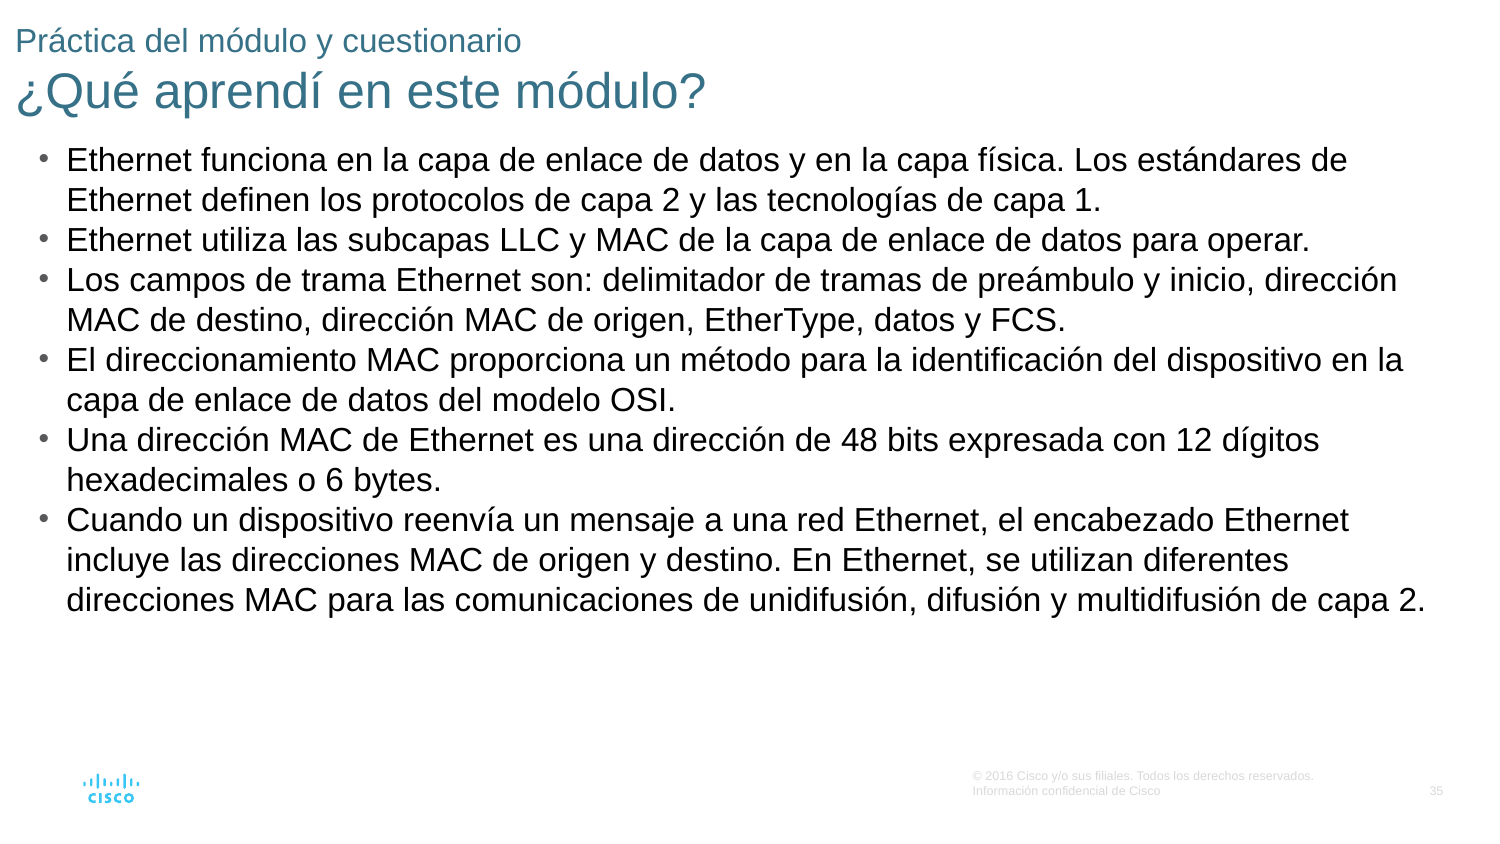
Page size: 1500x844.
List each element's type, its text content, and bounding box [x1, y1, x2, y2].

title Práctica del módulo y cuestionario ¿Qué aprendí en este módulo? [0, 6, 1500, 131]
list Ethernet funciona en la capa de enlace de datos y en la capa física. Los estándares de Ethernet definen los protocolos de capa 2 y las tecnologías de capa 1. Ethernet utiliza las subcapas LLC y MAC de la capa de enlace de datos para operar. Los campos de trama Ethernet son: delimitador de tramas de preámbulo y inicio, dirección MAC de destino, dirección MAC de origen, EtherType, datos y FCS. El direccionamiento MAC proporciona un método para la identificación del dispositivo en la capa de enlace de datos del modelo OSI. Una dirección MAC de Ethernet es una dirección de 48 bits expresada con 12 dígitos hexadecimales o 6 bytes. Cuando un dispositivo reenvía un mensaje a una red Ethernet, el encabezado Ethernet incluye las direcciones MAC de origen y destino. En Ethernet, se utilizan diferentes direcciones MAC para las comunicaciones de unidifusión, difusión y multidifusión de capa 2. [23, 131, 1476, 813]
